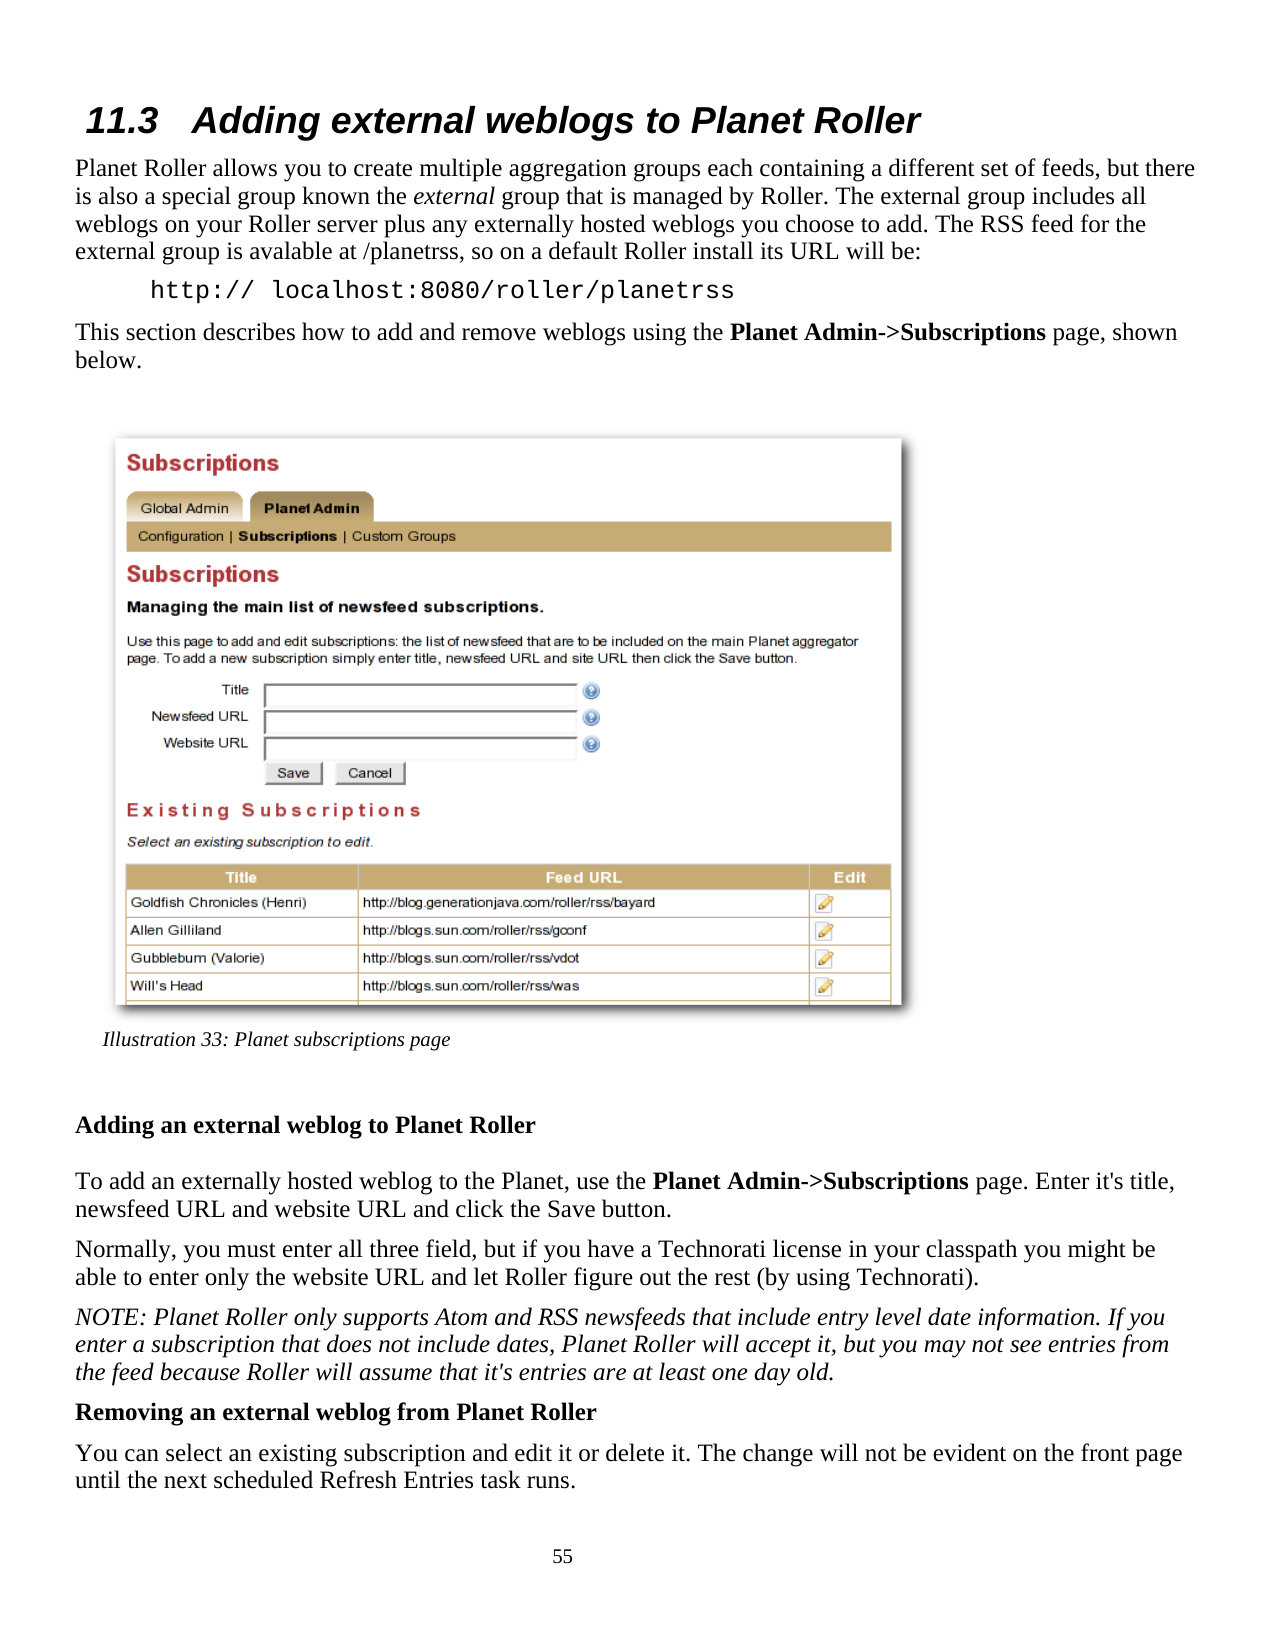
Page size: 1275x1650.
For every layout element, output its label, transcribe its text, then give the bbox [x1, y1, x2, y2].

text NOTE: Planet Roller only supports Atom and RSS newsfeeds that include entry level date information. If you enter a subscription that does not include dates, Planet Roller will accept it, but you may not see entries from the feed because Roller will assume that it's entries are at least one day old. [75, 1303, 1200, 1386]
subtitle Adding external weblogs to Planet Roller [75, 100, 1200, 142]
text Illustration 33: Planet subscriptions page [102, 1028, 949, 1051]
picture [102, 425, 925, 1028]
text Normally, you must enter all three field, but if you have a Technorati license in your classpath you might be able to enter only the website URL and let Roller figure out the rest (by using Technorati). [75, 1235, 1200, 1290]
text http:// localhost:8080/roller/planetrss [75, 278, 1200, 306]
text This section describes how to add and remove weblogs using the Planet Admin->Subscriptions page, shown below. [75, 318, 1200, 374]
text You can select an existing subscription and edit it or delete it. The change will not be evident on the front page until the next scheduled Refresh Entries task runs. [75, 1439, 1200, 1494]
text Removing an external weblog from Planet Roller [75, 1398, 1200, 1426]
text To add an externally hosted weblog to the Planet, use the Planet Admin->Subscriptions page. Enter it's title, newsfeed URL and website URL and click the Save button. [75, 1167, 1200, 1222]
text Planet Roller allows you to create multiple aggregation groups each containing a different set of feeds, but there is also a special group known the external group that is managed by Roller. The external group includes all weblogs on your Roller server plus any externally hosted weblogs you choose to add. The RSS feed for the external group is avalable at /planetrss, so on a default Roller install its URL will be: [75, 154, 1200, 265]
text Adding an external weblog to Planet Roller [75, 1112, 1200, 1139]
